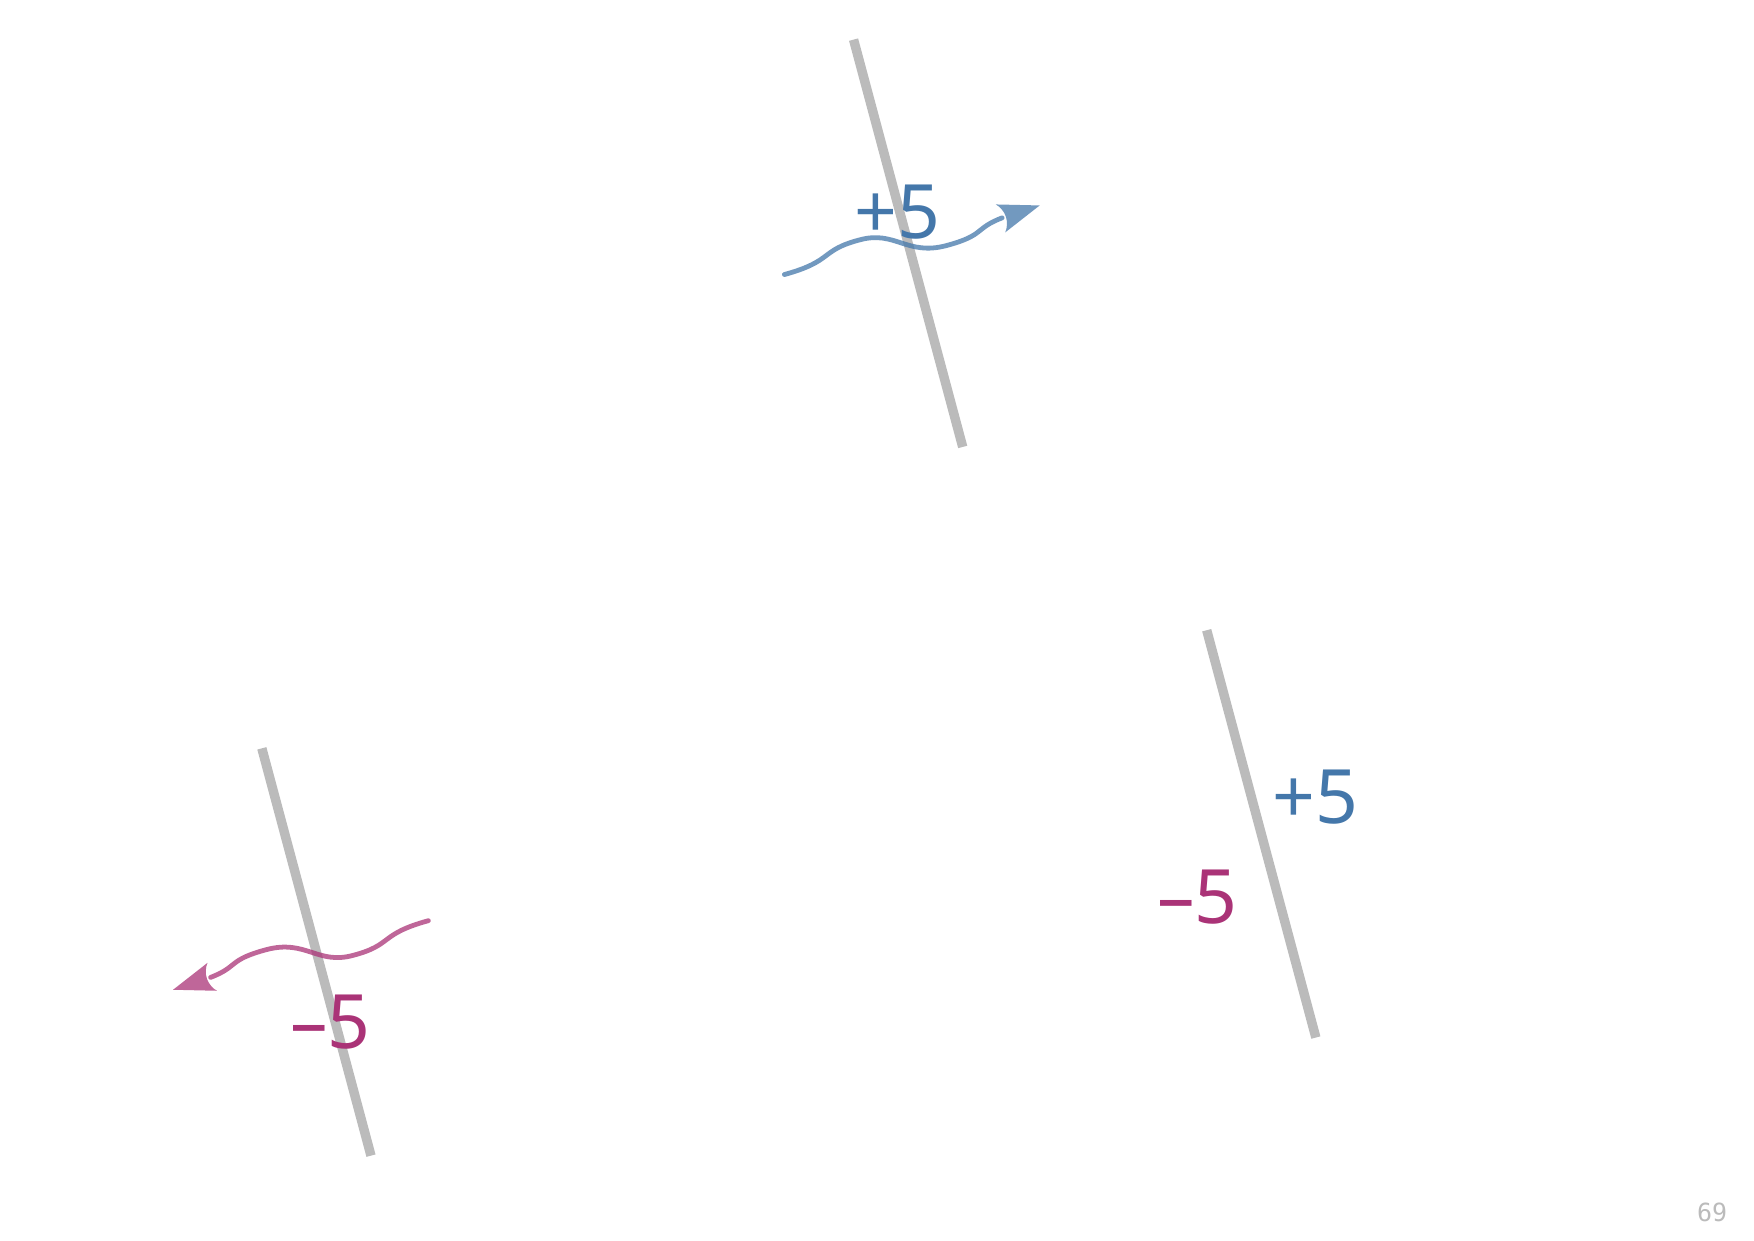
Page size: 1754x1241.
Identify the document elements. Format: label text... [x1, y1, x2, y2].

text_box +5 [1258, 735, 1371, 826]
text_box –5 [1142, 835, 1248, 926]
text_box +5 [840, 151, 953, 241]
text_box –5 [275, 960, 381, 1051]
